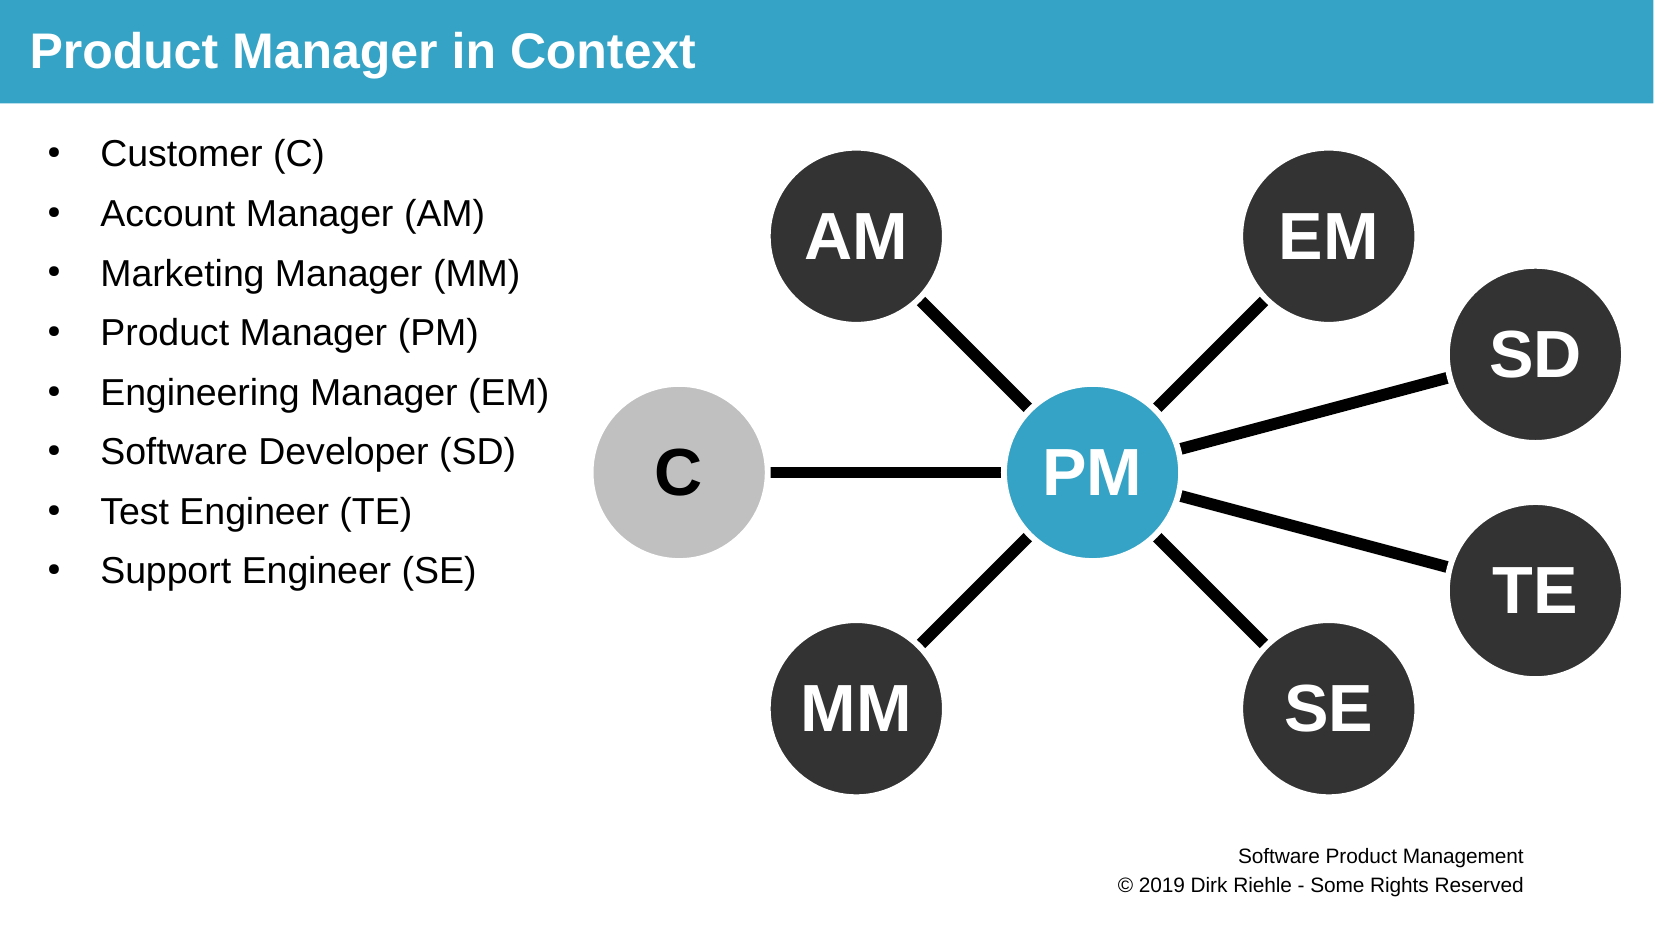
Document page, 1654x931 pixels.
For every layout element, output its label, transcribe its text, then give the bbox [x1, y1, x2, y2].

title Product Manager in Context [0, 0, 1654, 104]
list Customer (C) Account Manager (AM) Marketing Manager (MM) Product Manager (PM) Engineering Manager (EM) Software Developer (SD) Test Engineer (TE) Support Engineer (SE) [29, 132, 1625, 798]
